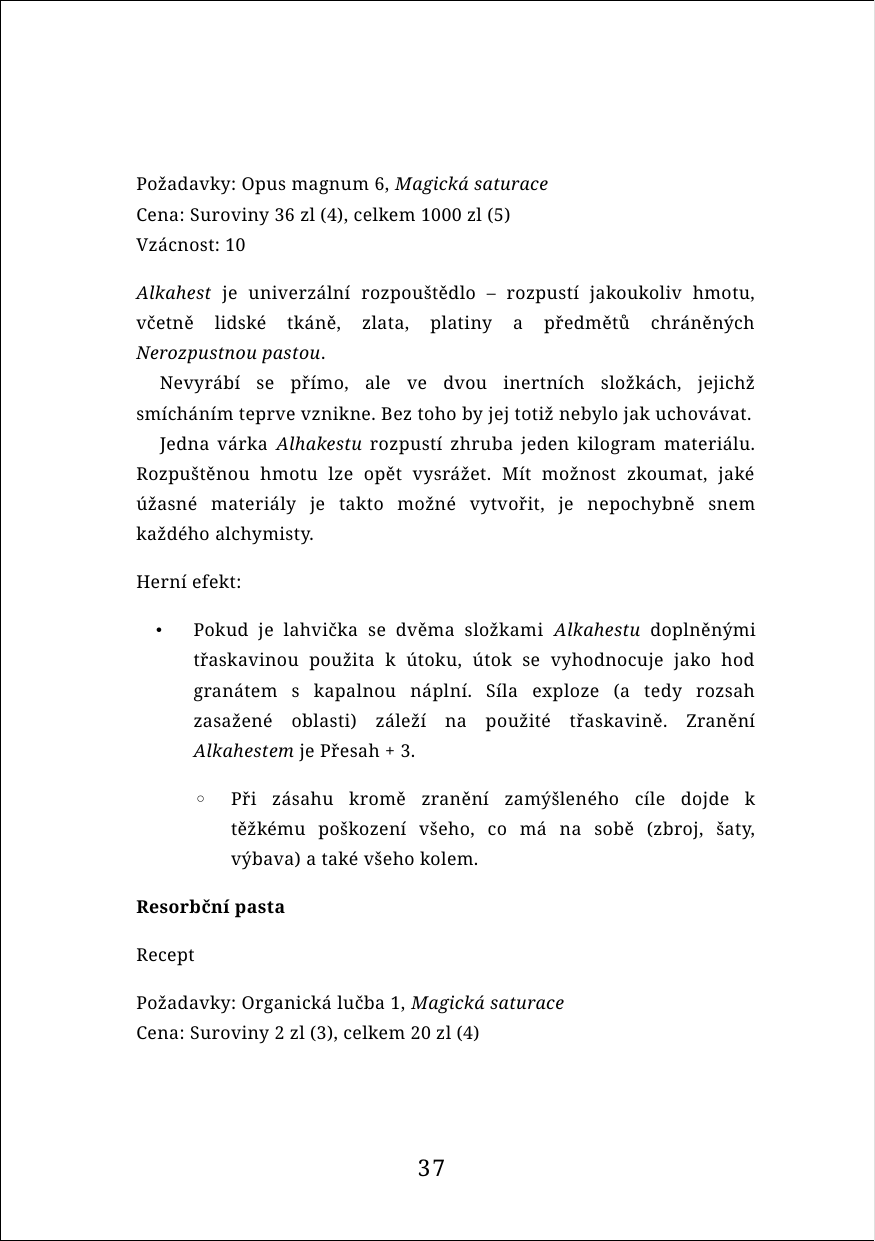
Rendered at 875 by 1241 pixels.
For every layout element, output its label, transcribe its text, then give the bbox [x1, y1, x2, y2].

text Recept [136, 943, 756, 967]
list Pokud je lahvička se dvěma složkami Alkahestu doplněnými třaskavinou použita k útoku, útok se vyhodnocuje jako hod granátem s kapalnou náplní. Síla exploze (a tedy rozsah zasažené oblasti) záleží na použité třaskavině. Zranění Alkahestem je Přesah + 3. [156, 618, 756, 763]
list Při zásahu kromě zranění zamýšleného cíle dojde k těžkému poškození všeho, co má na sobě (zbroj, šaty, výbava) a také všeho kolem. [193, 786, 756, 871]
text Požadavky: Organická lučba 1, Magická saturace Cena: Suroviny 2 zl (3), celkem 20 zl (4) [136, 991, 756, 1045]
text Alkahest je univerzální rozpouštědlo – rozpustí jakoukoliv hmotu, včetně lidské tkáně, zlata, platiny a předmětů chráněných Nerozpustnou pastou. Nevyrábí se přímo, ale ve dvou inertních složkách, jejichž smícháním teprve vznikne. Bez toho by jej totiž nebylo jak uchovávat. Jedna várka Alhakestu rozpustí zhruba jeden kilogram materiálu. Rozpuštěnou hmotu lze opět vysrážet. Mít možnost zkoumat, jaké úžasné materiály je takto možné vytvořit, je nepochybně snem každého alchymisty. [136, 280, 756, 546]
text Resorbční pasta [136, 895, 756, 919]
text Herní efekt: [136, 570, 756, 594]
text Požadavky: Opus magnum 6, Magická saturace Cena: Suroviny 36 zl (4), celkem 1000 zl (5) Vzácnost: 10 [136, 172, 756, 256]
